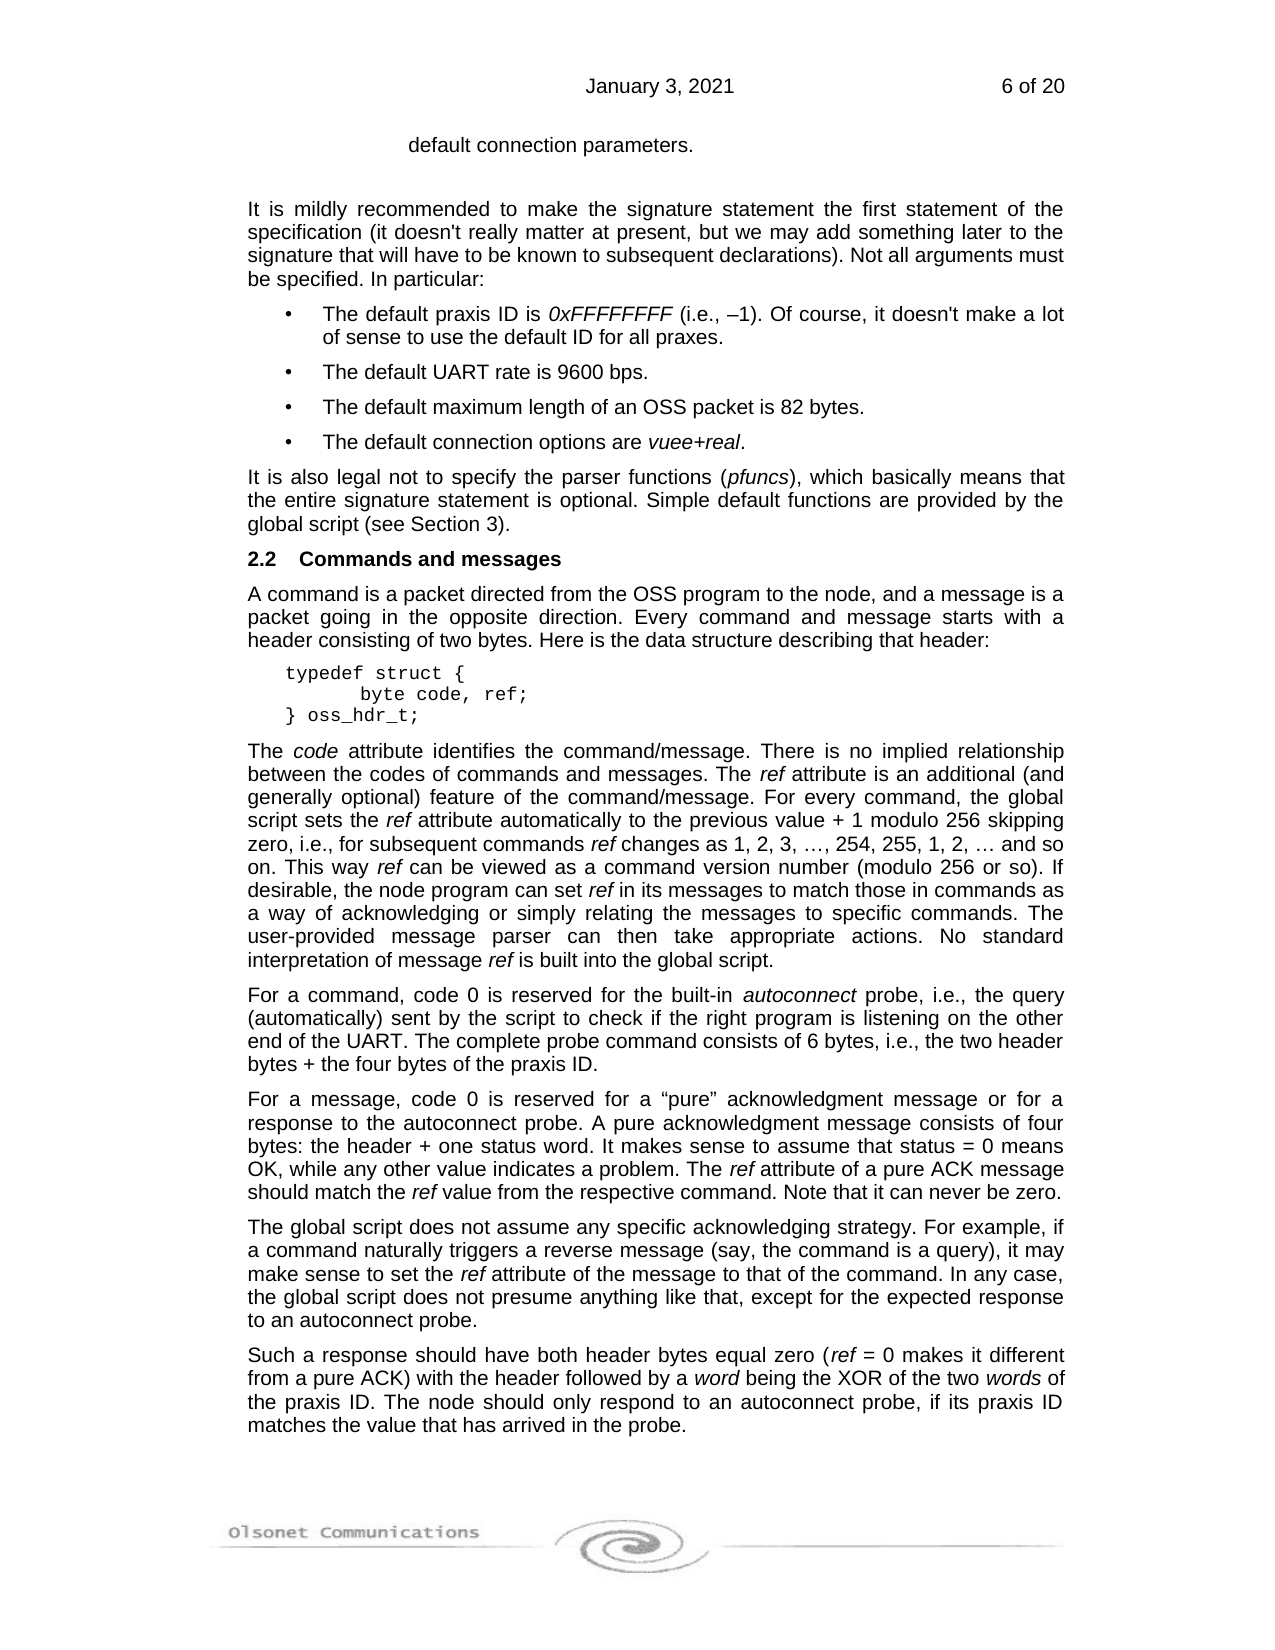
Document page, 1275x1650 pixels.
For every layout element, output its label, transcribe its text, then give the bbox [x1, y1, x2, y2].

table_cell default connection parameters. [403, 128, 1066, 162]
text } oss_hdr_t; [285, 706, 1065, 727]
subtitle Commands and messages [247, 547, 1065, 570]
text For a command, code 0 is reserved for the built-in autoconnect probe, i.e., the query (automatically) sent by the script to check if the right program is listening on the other end of the UART. The complete probe command consists of 6 bytes, i.e., the two header bytes + the four bytes of the praxis ID. [247, 983, 1065, 1076]
list The default praxis ID is 0xFFFFFFFF (i.e., –1). Of course, it doesn't make a lot of sense to use the default ID for all praxes. [285, 302, 1065, 349]
list The default maximum length of an OSS packet is 82 bytes. [285, 396, 1065, 419]
list The default UART rate is 9600 bps. [285, 360, 1065, 384]
text It is mildly recommended to make the signature statement the first statement of the specification (it doesn't really matter at present, but we may add something later to the signature that will have to be known to subsequent declarations). Not all arguments must be specified. In particular: [247, 197, 1065, 290]
picture [210, 1504, 1065, 1596]
text Such a response should have both header bytes equal zero (ref = 0 makes it different from a pure ACK) with the header followed by a word being the XOR of the two words of the praxis ID. The node should only respond to an autoconnect probe, if its praxis ID matches the value that has arrived in the probe. [247, 1344, 1065, 1437]
text The global script does not assume any specific acknowledging strategy. For example, if a command naturally triggers a reverse message (say, the command is a query), it may make sense to set the ref attribute of the message to that of the command. In any case, the global script does not presume anything like that, except for the expected response to an autoconnect probe. [247, 1216, 1065, 1332]
text typedef struct { [285, 664, 1065, 685]
text For a message, code 0 is reserved for a “pure” acknowledgment message or for a response to the autoconnect probe. A pure acknowledgment message consists of four bytes: the header + one status word. It makes sense to assume that status = 0 means OK, while any other value indicates a problem. The ref attribute of a pure ACK message should match the ref value from the respective command. Note that it can never be zero. [247, 1088, 1065, 1204]
text The code attribute identifies the command/message. There is no implied relationship between the codes of commands and messages. The ref attribute is an additional (and generally optional) feature of the command/message. For every command, the global script sets the ref attribute automatically to the previous value + 1 modulo 256 skipping zero, i.e., for subsequent commands ref changes as 1, 2, 3, …, 254, 255, 1, 2, … and so on. This way ref can be viewed as a command version number (modulo 256 or so). If desirable, the node program can set ref in its messages to match those in commands as a way of acknowledging or simply relating the messages to specific commands. The user-provided message parser can then take appropriate actions. No standard interpretation of message ref is built into the global script. [247, 739, 1065, 971]
table_cell [248, 128, 402, 162]
text A command is a packet directed from the OSS program to the node, and a message is a packet going in the opposite direction. Every command and message starts with a header consisting of two bytes. Here is the data structure describing that header: [247, 582, 1065, 652]
text It is also legal not to specify the parser functions (pfuncs), which basically means that the entire signature statement is optional. Simple default functions are provided by the global script (see Section 3). [247, 466, 1065, 535]
list The default connection options are vuee+real. [285, 431, 1065, 454]
text byte code, ref; [285, 685, 1065, 706]
